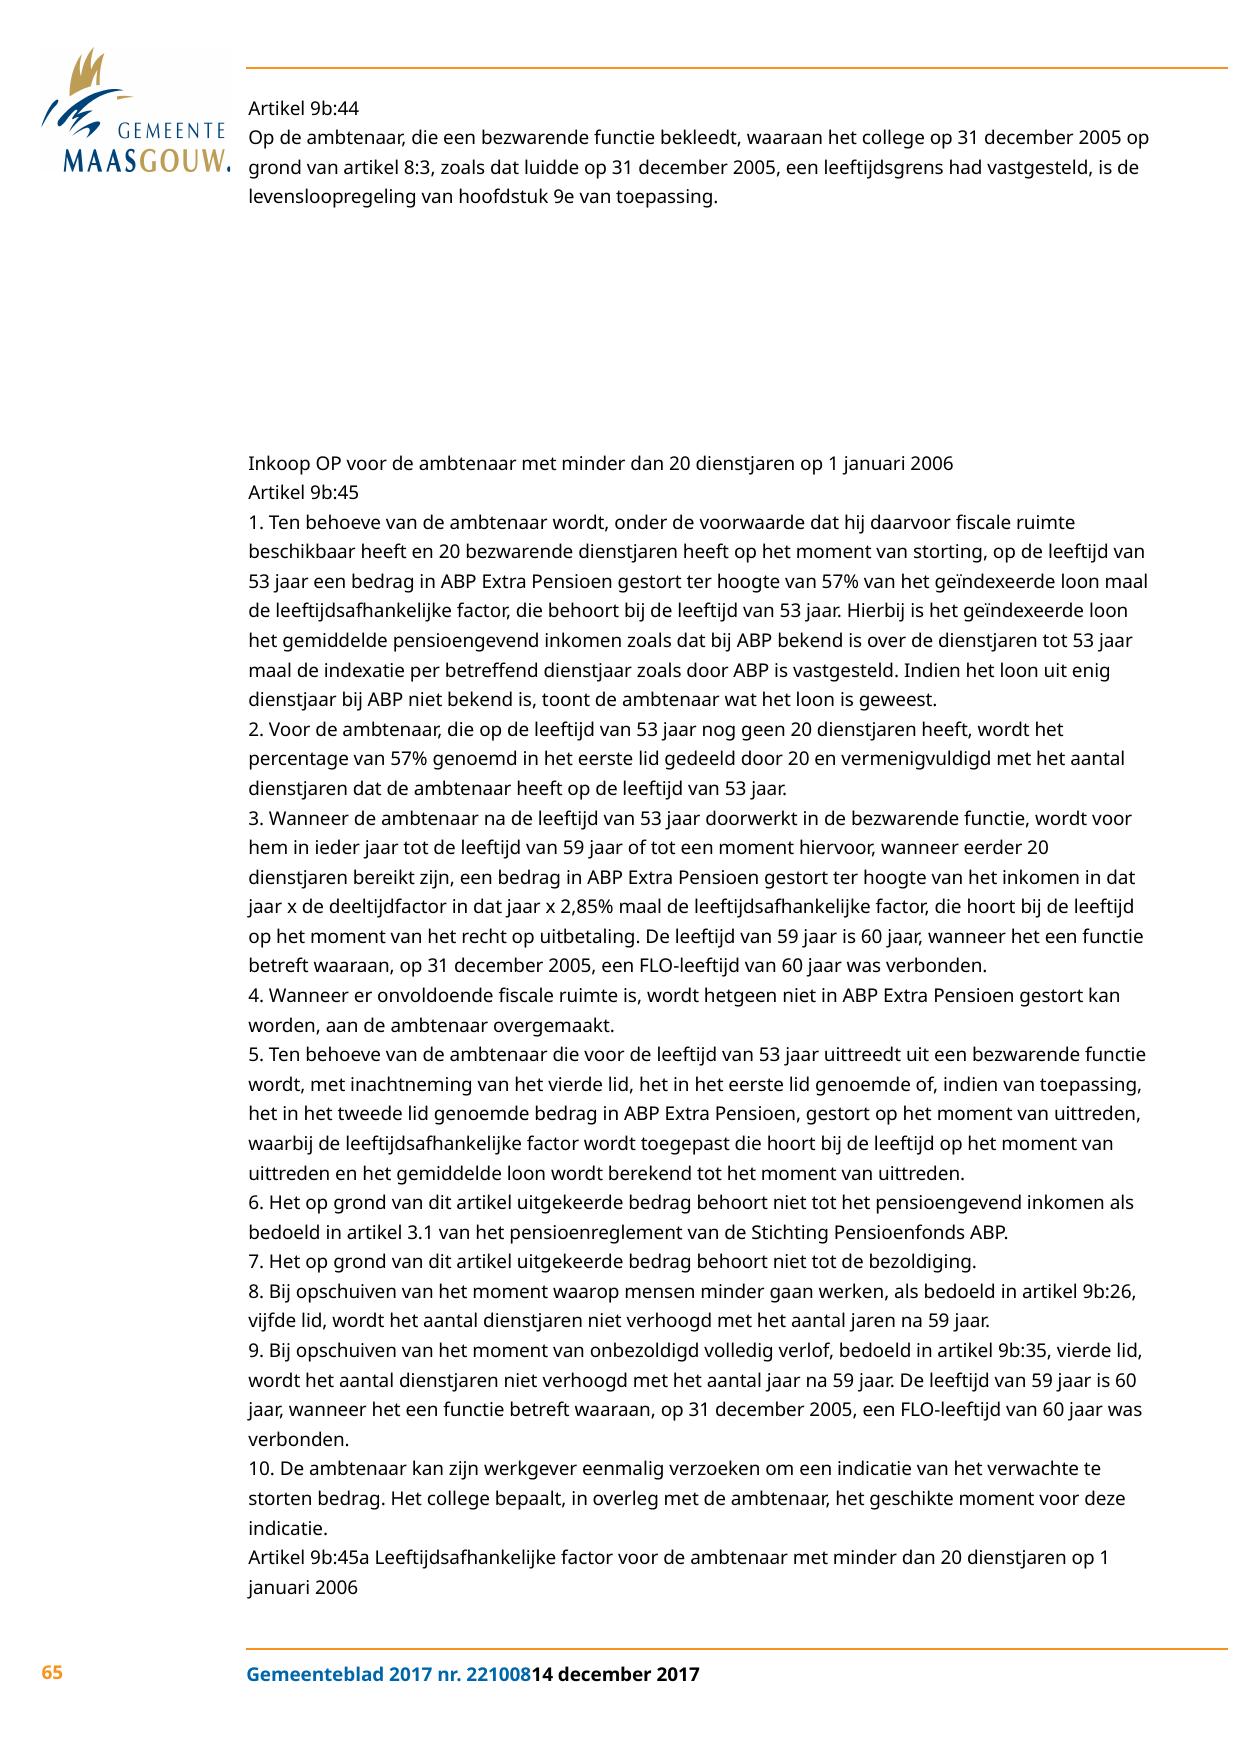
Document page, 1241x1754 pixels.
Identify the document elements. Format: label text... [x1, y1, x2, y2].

text Artikel 9b:45 [248, 479, 1152, 505]
text Inkoop OP voor de ambtenaar met minder dan 20 dienstjaren op 1 januari 2006 [248, 450, 1152, 476]
text Artikel 9b:45a Leeftijdsafhankelijke factor voor de ambtenaar met minder dan 20 dienstjaren op 1 januari 2006 [248, 1544, 1152, 1600]
text 9. Bij opschuiven van het moment van onbezoldigd volledig verlof, bedoeld in artikel 9b:35, vierde lid, wordt het aantal dienstjaren niet verhoogd met het aantal jaar na 59 jaar. De leeftijd van 59 jaar is 60 jaar, wanneer het een functie betreft waaraan, op 31 december 2005, een FLO-leeftijd van 60 jaar was verbonden. [248, 1337, 1152, 1452]
text 8. Bij opschuiven van het moment waarop mensen minder gaan werken, als bedoeld in artikel 9b:26, vijfde lid, wordt het aantal dienstjaren niet verhoogd met het aantal jaren na 59 jaar. [248, 1278, 1152, 1333]
text 2. Voor de ambtenaar, die op de leeftijd van 53 jaar nog geen 20 dienstjaren heeft, wordt het percentage van 57% genoemd in het eerste lid gedeeld door 20 en vermenigvuldigd met het aantal dienstjaren dat de ambtenaar heeft op de leeftijd van 53 jaar. [248, 716, 1152, 801]
text 6. Het op grond van dit artikel uitgekeerde bedrag behoort niet tot het pensioengevend inkomen als bedoeld in artikel 3.1 van het pensioenreglement van de Stichting Pensioenfonds ABP. [248, 1189, 1152, 1245]
text Artikel 9b:44 [248, 95, 1152, 121]
text 7. Het op grond van dit artikel uitgekeerde bedrag behoort niet tot de bezoldiging. [248, 1248, 1152, 1274]
picture [41, 47, 231, 172]
text 5. Ten behoeve van de ambtenaar die voor de leeftijd van 53 jaar uittreedt uit een bezwarende functie wordt, met inachtneming van het vierde lid, het in het eerste lid genoemde of, indien van toepassing, het in het tweede lid genoemde bedrag in ABP Extra Pensioen, gestort op het moment van uittreden, waarbij de leeftijdsafhankelijke factor wordt toegepast die hoort bij de leeftijd op het moment van uittreden en het gemiddelde loon wordt berekend tot het moment van uittreden. [248, 1041, 1152, 1186]
text Op de ambtenaar, die een bezwarende functie bekleedt, waaraan het college op 31 december 2005 op grond van artikel 8:3, zoals dat luidde op 31 december 2005, een leeftijdsgrens had vastgesteld, is de levensloopregeling van hoofdstuk 9e van toepassing. [248, 124, 1152, 209]
text 1. Ten behoeve van de ambtenaar wordt, onder de voorwaarde dat hij daarvoor fiscale ruimte beschikbaar heeft en 20 bezwarende dienstjaren heeft op het moment van storting, op de leeftijd van 53 jaar een bedrag in ABP Extra Pensioen gestort ter hoogte van 57% van het geïndexeerde loon maal de leeftijdsafhankelijke factor, die behoort bij de leeftijd van 53 jaar. Hierbij is het geïndexeerde loon het gemiddelde pensioengevend inkomen zoals dat bij ABP bekend is over de dienstjaren tot 53 jaar maal de indexatie per betreffend dienstjaar zoals door ABP is vastgesteld. Indien het loon uit enig dienstjaar bij ABP niet bekend is, toont de ambtenaar wat het loon is geweest. [248, 509, 1152, 712]
text 4. Wanneer er onvoldoende fiscale ruimte is, wordt hetgeen niet in ABP Extra Pensioen gestort kan worden, aan de ambtenaar overgemaakt. [248, 982, 1152, 1038]
text 3. Wanneer de ambtenaar na de leeftijd van 53 jaar doorwerkt in de bezwarende functie, wordt voor hem in ieder jaar tot de leeftijd van 59 jaar of tot een moment hiervoor, wanneer eerder 20 dienstjaren bereikt zijn, een bedrag in ABP Extra Pensioen gestort ter hoogte van het inkomen in dat jaar x de deeltijdfactor in dat jaar x 2,85% maal de leeftijdsafhankelijke factor, die hoort bij de leeftijd op het moment van het recht op uitbetaling. De leeftijd van 59 jaar is 60 jaar, wanneer het een functie betreft waaraan, op 31 december 2005, een FLO-leeftijd van 60 jaar was verbonden. [248, 805, 1152, 978]
text 10. De ambtenaar kan zijn werkgever eenmalig verzoeken om een indicatie van het verwachte te storten bedrag. Het college bepaalt, in overleg met de ambtenaar, het geschikte moment voor deze indicatie. [248, 1456, 1152, 1541]
